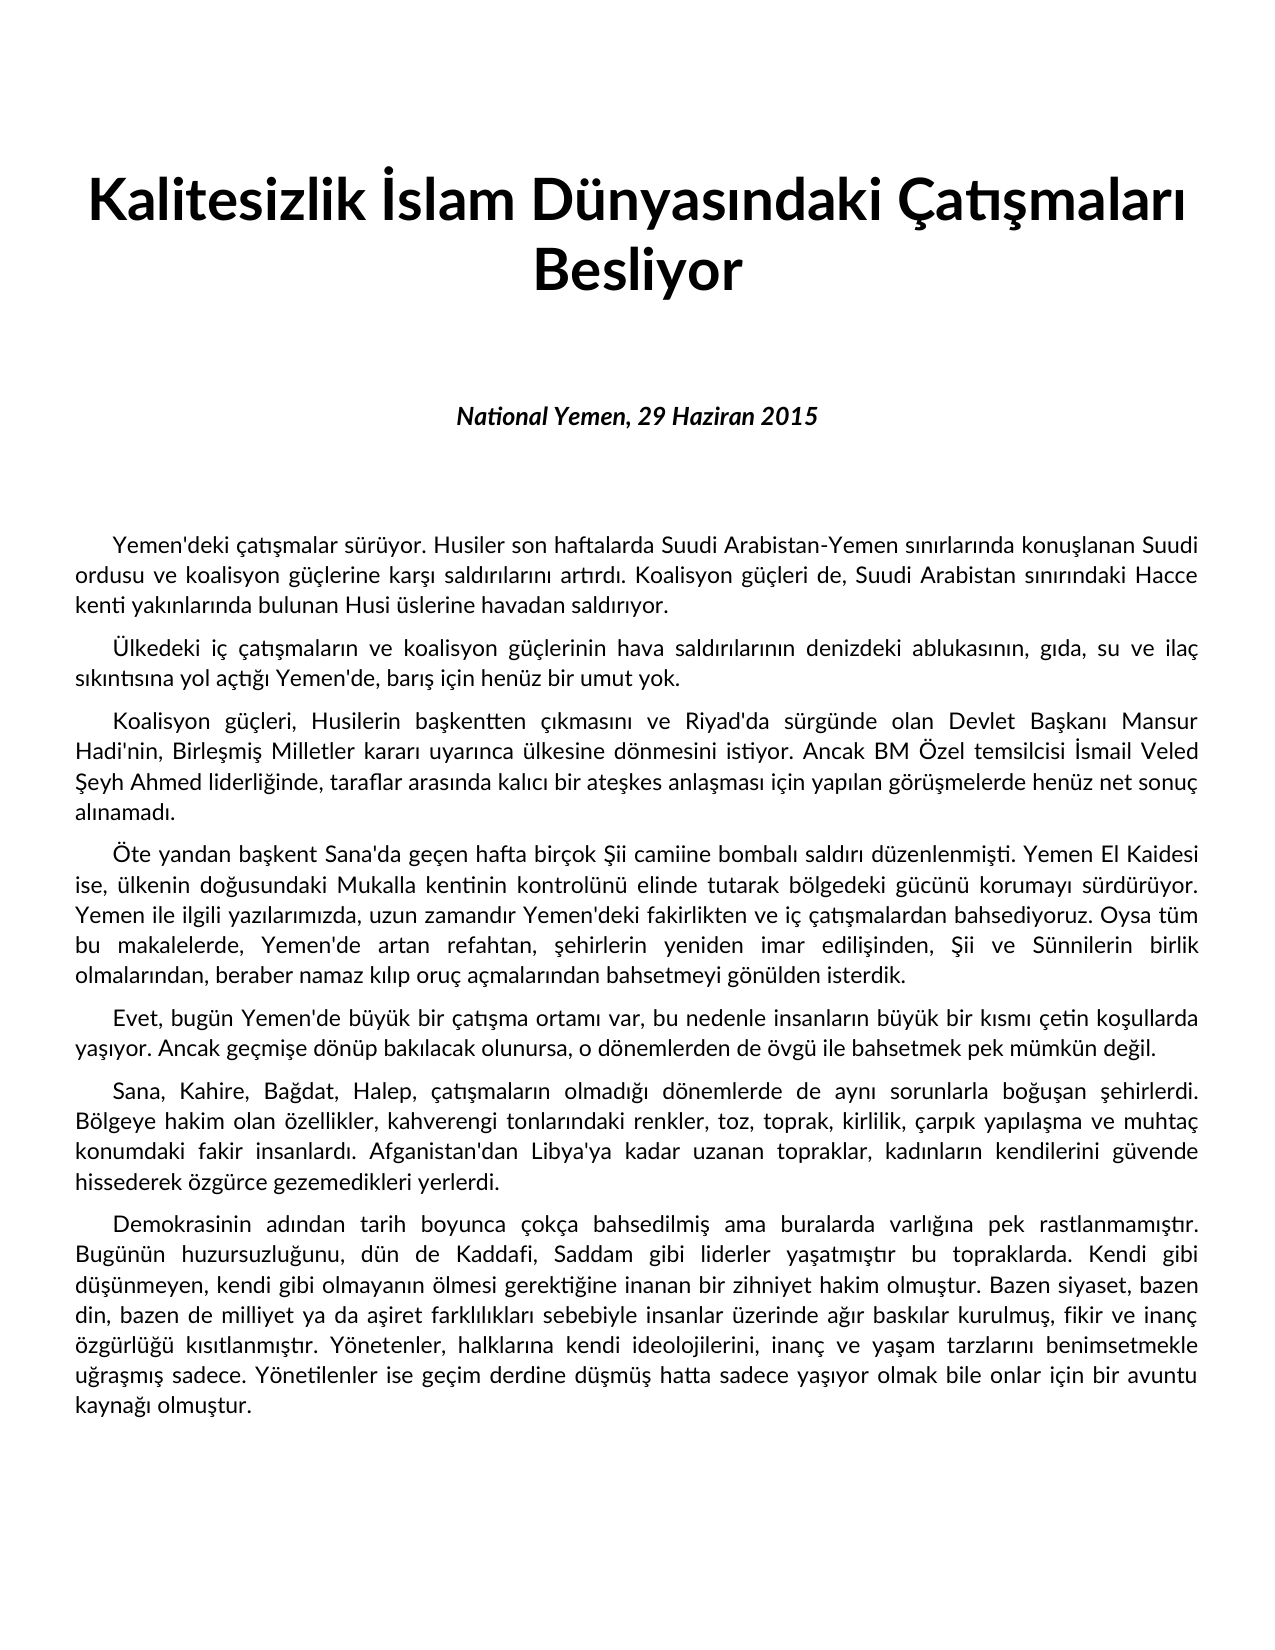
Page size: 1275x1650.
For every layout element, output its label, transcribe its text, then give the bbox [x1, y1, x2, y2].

subtitle Kalitesizlik İslam Dünyasındaki Çatışmaları Besliyor [75, 162, 1200, 302]
text National Yemen, 29 Haziran 2015 [75, 400, 1200, 430]
text Yemen'deki çatışmalar sürüyor. Husiler son haftalarda Suudi Arabistan-Yemen sınırlarında konuşlanan Suudi ordusu ve koalisyon güçlerine karşı saldırılarını artırdı. Koalisyon güçleri de, Suudi Arabistan sınırındaki Hacce kenti yakınlarında bulunan Husi üslerine havadan saldırıyor. [75, 531, 1200, 619]
text Evet, bugün Yemen'de büyük bir çatışma ortamı var, bu nedenle insanların büyük bir kısmı çetin koşullarda yaşıyor. Ancak geçmişe dönüp bakılacak olunursa, o dönemlerden de övgü ile bahsetmek pek mümkün değil. [75, 1004, 1200, 1061]
text Öte yandan başkent Sana'da geçen hafta birçok Şii camiine bombalı saldırı düzenlenmişti. Yemen El Kaidesi ise, ülkenin doğusundaki Mukalla kentinin kontrolünü elinde tutarak bölgedeki gücünü korumayı sürdürüyor. Yemen ile ilgili yazılarımızda, uzun zamandır Yemen'deki fakirlikten ve iç çatışmalardan bahsediyoruz. Oysa tüm bu makalelerde, Yemen'de artan refahtan, şehirlerin yeniden imar edilişinden, Şii ve Sünnilerin birlik olmalarından, beraber namaz kılıp oruç açmalarından bahsetmeyi gönülden isterdik. [75, 840, 1200, 988]
text Ülkedeki iç çatışmaların ve koalisyon güçlerinin hava saldırılarının denizdeki ablukasının, gıda, su ve ilaç sıkıntısına yol açtığı Yemen'de, barış için henüz bir umut yok. [75, 634, 1200, 692]
text Koalisyon güçleri, Husilerin başkentten çıkmasını ve Riyad'da sürgünde olan Devlet Başkanı Mansur Hadi'nin, Birleşmiş Milletler kararı uyarınca ülkesine dönmesini istiyor. Ancak BM Özel temsilcisi İsmail Veled Şeyh Ahmed liderliğinde, taraflar arasında kalıcı bir ateşkes anlaşması için yapılan görüşmelerde henüz net sonuç alınamadı. [75, 707, 1200, 825]
text Demokrasinin adından tarih boyunca çokça bahsedilmiş ama buralarda varlığına pek rastlanmamıştır. Bugünün huzursuzluğunu, dün de Kaddafi, Saddam gibi liderler yaşatmıştır bu topraklarda. Kendi gibi düşünmeyen, kendi gibi olmayanın ölmesi gerektiğine inanan bir zihniyet hakim olmuştur. Bazen siyaset, bazen din, bazen de milliyet ya da aşiret farklılıkları sebebiyle insanlar üzerinde ağır baskılar kurulmuş, fikir ve inanç özgürlüğü kısıtlanmıştır. Yönetenler, halklarına kendi ideolojilerini, inanç ve yaşam tarzlarını benimsetmekle uğraşmış sadece. Yönetilenler ise geçim derdine düşmüş hatta sadece yaşıyor olmak bile onlar için bir avuntu kaynağı olmuştur. [75, 1210, 1200, 1419]
text Sana, Kahire, Bağdat, Halep, çatışmaların olmadığı dönemlerde de aynı sorunlarla boğuşan şehirlerdi. Bölgeye hakim olan özellikler, kahverengi tonlarındaki renkler, toz, toprak, kirlilik, çarpık yapılaşma ve muhtaç konumdaki fakir insanlardı. Afganistan'dan Libya'ya kadar uzanan topraklar, kadınların kendilerini güvende hissederek özgürce gezemedikleri yerlerdi. [75, 1077, 1200, 1195]
